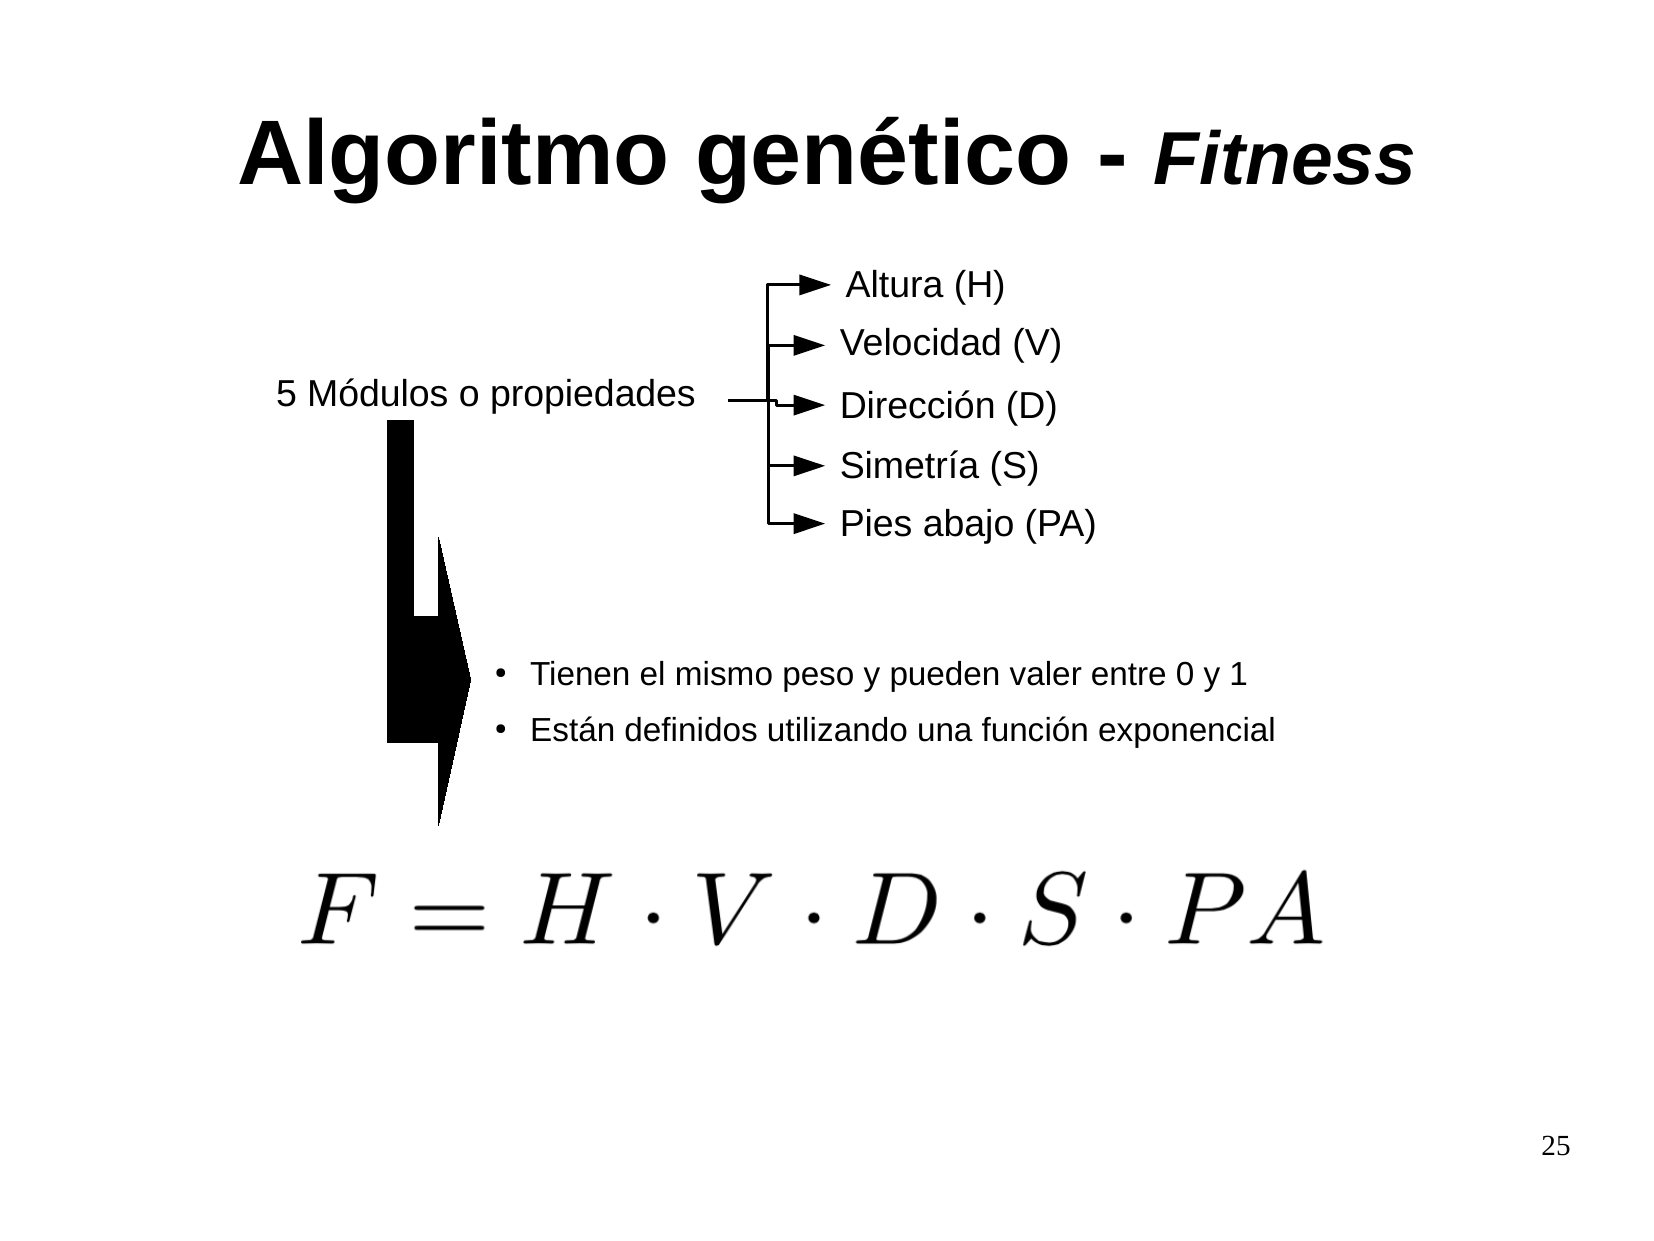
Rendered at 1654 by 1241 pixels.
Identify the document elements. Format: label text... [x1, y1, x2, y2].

text_box Tienen el mismo peso y pueden valer entre 0 y 1 Están definidos utilizando una función exponencial [480, 630, 1441, 766]
text_box Dirección (D) [825, 376, 1126, 434]
text_box Simetría (S) [825, 437, 1111, 495]
text_box Pies abajo (PA) [825, 495, 1156, 553]
text_box Altura (H) [830, 256, 1071, 313]
text_box [387, 420, 471, 826]
text_box 5 Módulos o propiedades [261, 364, 729, 436]
text_box Velocidad (V) [825, 313, 1096, 376]
title Algoritmo genético - Fitness [82, 49, 1571, 257]
picture [285, 855, 1350, 975]
